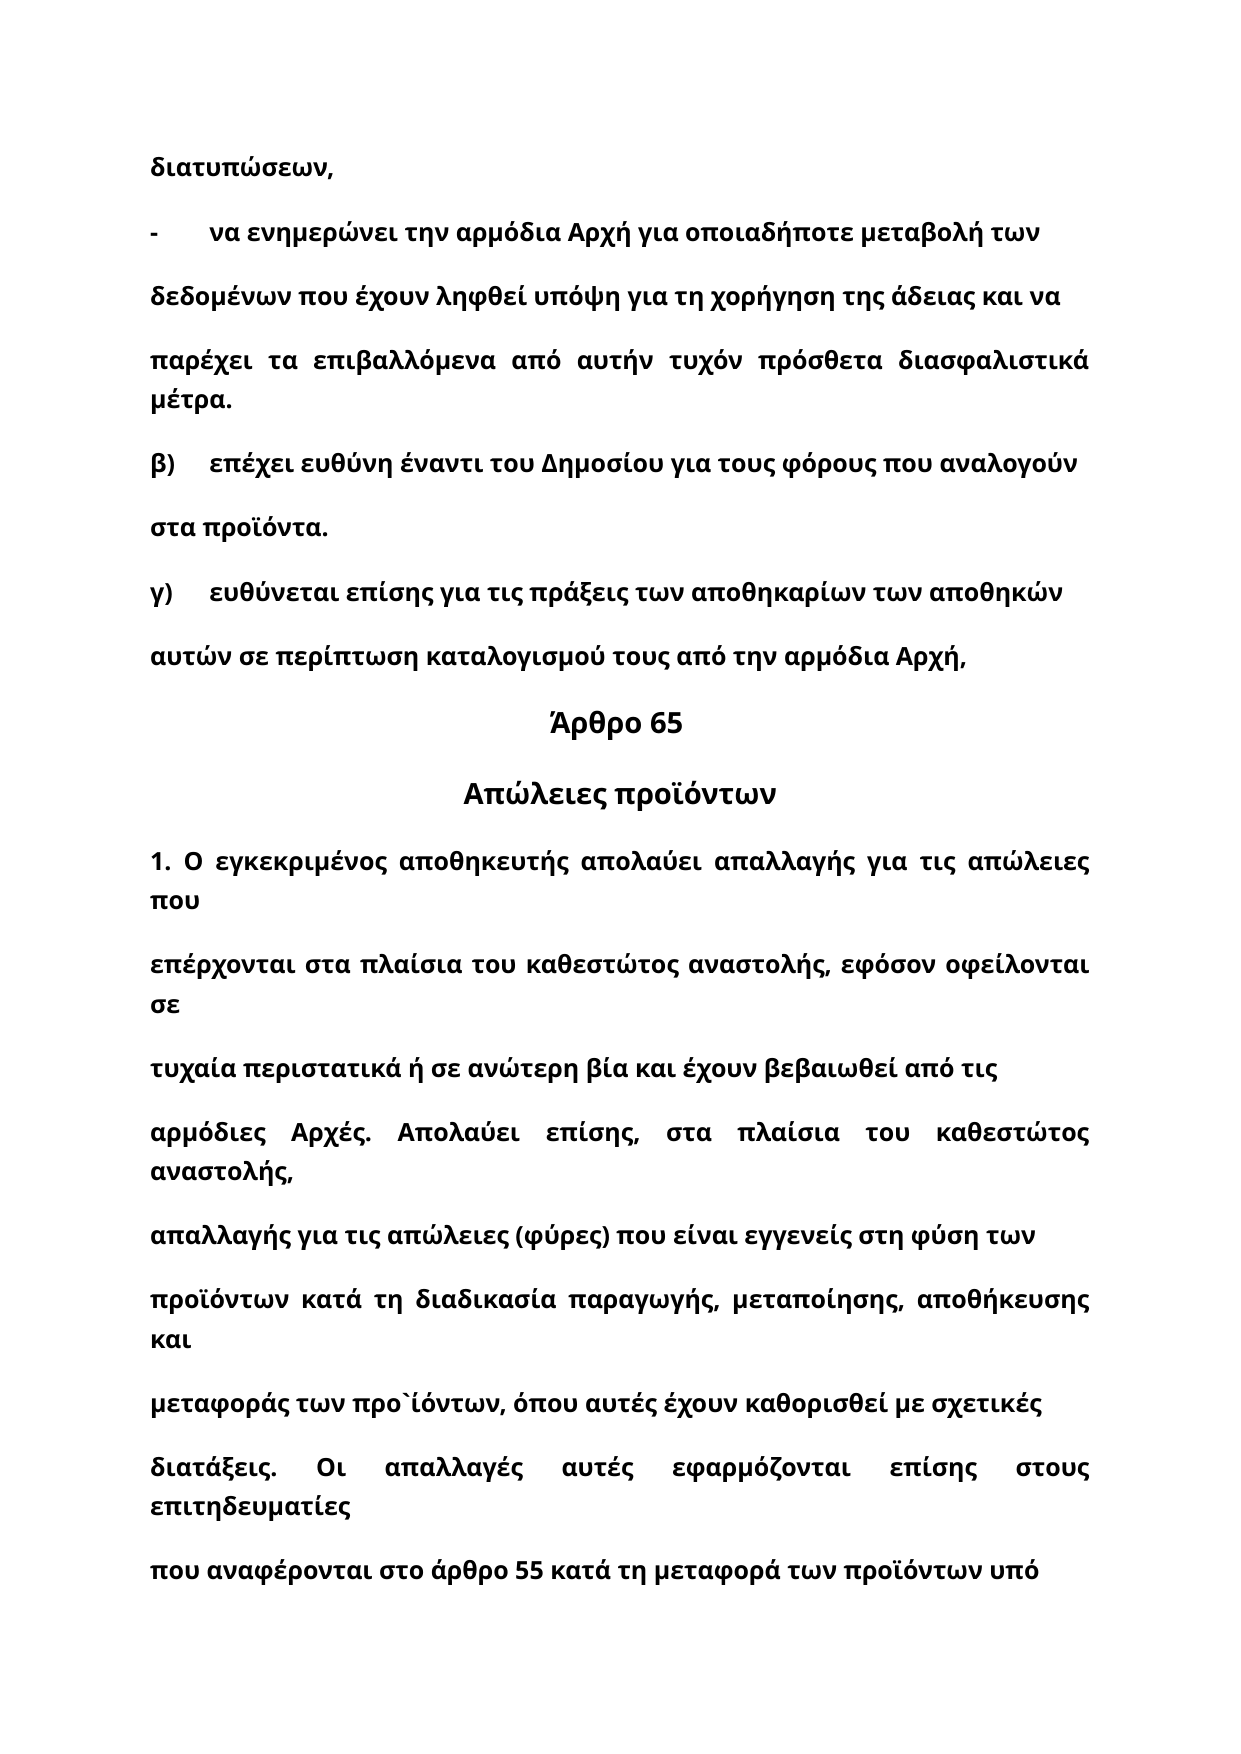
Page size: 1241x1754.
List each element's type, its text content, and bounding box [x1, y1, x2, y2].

text επέρχονται στα πλαίσια του καθεστώτος αναστολής, εφόσον οφείλονται σε [150, 947, 1090, 1020]
text παρέχει τα επιβαλλόμενα από αυτήν τυχόν πρόσθετα διασφαλιστικά μέτρα. [150, 342, 1090, 416]
text στα προϊόντα. [150, 510, 1090, 544]
text τυχαία περιστατικά ή σε ανώτερη βία και έχουν βεβαιωθεί από τις [150, 1050, 1090, 1084]
text διατυπώσεων, [150, 150, 1090, 184]
text απαλλαγής για τις απώλειες (φύρες) που είναι εγγενείς στη φύση των [150, 1218, 1090, 1252]
text που αναφέρονται στο άρθρο 55 κατά τη μεταφορά των προϊόντων υπό [150, 1553, 1090, 1587]
text προϊόντων κατά τη διαδικασία παραγωγής, μεταποίησης, αποθήκευσης και [150, 1282, 1090, 1355]
text μεταφοράς των προ`ίόντων, όπου αυτές έχουν καθορισθεί με σχετικές [150, 1385, 1090, 1419]
text αυτών σε περίπτωση καταλογισμού τους από την αρμόδια Αρχή, [150, 638, 1090, 672]
text διατάξεις. Οι απαλλαγές αυτές εφαρμόζονται επίσης στους επιτηδευματίες [150, 1449, 1090, 1523]
list - να ενημερώνει την αρμόδια Αρχή για οποιαδήποτε μεταβολή των [150, 214, 1090, 248]
subtitle Άρθρο 65 [150, 702, 1090, 742]
list γ) ευθύνεται επίσης για τις πράξεις των αποθηκαρίων των αποθηκών [150, 574, 1090, 608]
text 1. Ο εγκεκριμένος αποθηκευτής απολαύει απαλλαγής για τις απώλειες που [150, 844, 1090, 917]
list β) επέχει ευθύνη έναντι του Δημοσίου για τους φόρους που αναλογούν [150, 446, 1090, 480]
subtitle Απώλειες προϊόντων [150, 773, 1090, 813]
text δεδομένων που έχουν ληφθεί υπόψη για τη χορήγηση της άδειας και να [150, 278, 1090, 312]
text αρμόδιες Αρχές. Απολαύει επίσης, στα πλαίσια του καθεστώτος αναστολής, [150, 1114, 1090, 1188]
